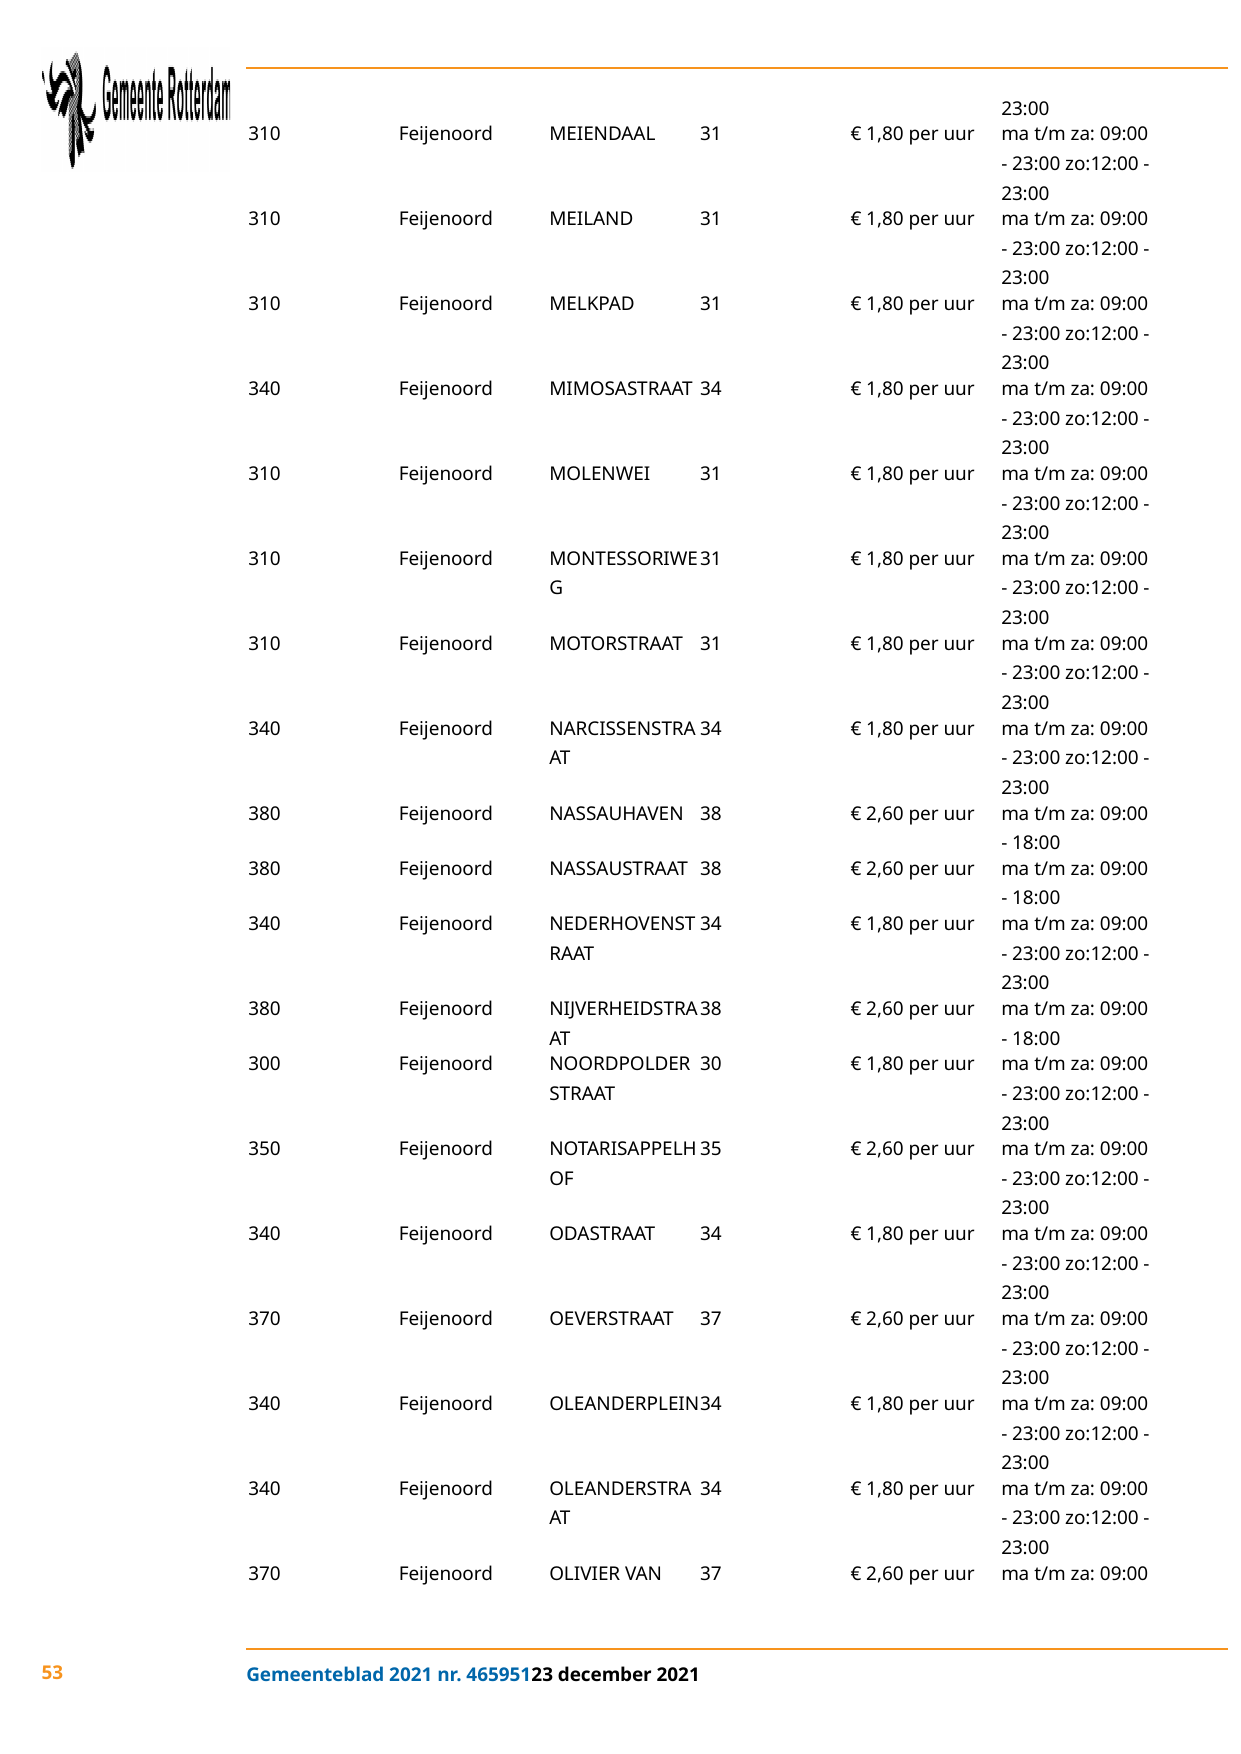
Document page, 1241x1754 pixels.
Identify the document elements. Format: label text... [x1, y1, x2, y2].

table_cell [549, 95, 700, 121]
table_cell Feijenoord [399, 995, 549, 1051]
table_cell Feijenoord [399, 1475, 549, 1560]
table_cell € 2,60 per uur [850, 1305, 1001, 1390]
table_cell Feijenoord [399, 375, 549, 460]
table_cell 38 [700, 800, 850, 855]
table_cell € 2,60 per uur [850, 1560, 1001, 1586]
table_cell 310 [248, 460, 398, 545]
table_cell 310 [248, 545, 398, 630]
table_cell Feijenoord [399, 1135, 549, 1220]
table_cell ma t/m za: 09:00 - 23:00 zo:12:00 - 23:00 [1001, 375, 1152, 460]
table_cell € 1,80 per uur [850, 121, 1001, 205]
table_cell 340 [248, 715, 398, 800]
table_cell 340 [248, 1475, 398, 1560]
table_cell 31 [700, 205, 850, 290]
table_cell € 1,80 per uur [850, 205, 1001, 290]
table_cell € 2,60 per uur [850, 855, 1001, 910]
table_cell Feijenoord [399, 1051, 549, 1135]
table_cell 34 [700, 715, 850, 800]
table_cell 340 [248, 1220, 398, 1305]
table_cell 340 [248, 375, 398, 460]
table_cell NEDERHOVENSTRAAT [549, 910, 700, 995]
table_cell [399, 95, 549, 121]
table_cell ma t/m za: 09:00 - 23:00 zo:12:00 - 23:00 [1001, 545, 1152, 630]
table_cell ma t/m za: 09:00 - 23:00 zo:12:00 - 23:00 [1001, 205, 1152, 290]
table_cell 300 [248, 1051, 398, 1135]
table_cell Feijenoord [399, 545, 549, 630]
table_cell 380 [248, 855, 398, 910]
table_cell 34 [700, 1390, 850, 1475]
table_cell NIJVERHEIDSTRAAT [549, 995, 700, 1051]
table_cell Feijenoord [399, 1220, 549, 1305]
table_cell OLEANDERPLEIN [549, 1390, 700, 1475]
table_cell € 1,80 per uur [850, 1220, 1001, 1305]
table_cell € 1,80 per uur [850, 1051, 1001, 1135]
table_cell MONTESSORIWEG [549, 545, 700, 630]
table_cell 370 [248, 1305, 398, 1390]
table_cell ma t/m za: 09:00 - 23:00 zo:12:00 - 23:00 [1001, 630, 1152, 715]
table_cell MOLENWEI [549, 460, 700, 545]
table_cell ma t/m za: 09:00 - 18:00 [1001, 855, 1152, 910]
table_cell € 2,60 per uur [850, 995, 1001, 1051]
table_cell MELKPAD [549, 290, 700, 375]
table_cell ma t/m za: 09:00 - 23:00 zo:12:00 - 23:00 [1001, 715, 1152, 800]
table_cell € 1,80 per uur [850, 290, 1001, 375]
table_cell € 2,60 per uur [850, 800, 1001, 855]
table_cell € 1,80 per uur [850, 460, 1001, 545]
table_cell MOTORSTRAAT [549, 630, 700, 715]
table_cell NARCISSENSTRAAT [549, 715, 700, 800]
table_cell 35 [700, 1135, 850, 1220]
table_cell Feijenoord [399, 121, 549, 205]
table_cell NOTARISAPPELHOF [549, 1135, 700, 1220]
table_cell 370 [248, 1560, 398, 1586]
table_cell 31 [700, 290, 850, 375]
table_cell € 2,60 per uur [850, 1135, 1001, 1220]
table_cell 31 [700, 545, 850, 630]
table_cell ma t/m za: 09:00 - 23:00 zo:12:00 - 23:00 [1001, 290, 1152, 375]
table_cell [700, 95, 850, 121]
table_cell OLIVIER VAN [549, 1560, 700, 1586]
table_cell NASSAUHAVEN [549, 800, 700, 855]
table_cell ma t/m za: 09:00 [1001, 1560, 1152, 1586]
table_cell 340 [248, 1390, 398, 1475]
table_cell MEIENDAAL [549, 121, 700, 205]
table_cell ma t/m za: 09:00 - 23:00 zo:12:00 - 23:00 [1001, 1135, 1152, 1220]
table_cell € 1,80 per uur [850, 630, 1001, 715]
table_cell Feijenoord [399, 630, 549, 715]
table_cell Feijenoord [399, 460, 549, 545]
table_cell 310 [248, 630, 398, 715]
table_cell ma t/m za: 09:00 - 18:00 [1001, 800, 1152, 855]
table_cell MIMOSASTRAAT [549, 375, 700, 460]
table_cell Feijenoord [399, 290, 549, 375]
table_cell € 1,80 per uur [850, 375, 1001, 460]
table_cell 310 [248, 290, 398, 375]
table_cell ma t/m za: 09:00 - 23:00 zo:12:00 - 23:00 [1001, 1051, 1152, 1135]
table_cell 31 [700, 121, 850, 205]
table_cell OLEANDERSTRAAT [549, 1475, 700, 1560]
table_cell NOORDPOLDERSTRAAT [549, 1051, 700, 1135]
table_cell ma t/m za: 09:00 - 23:00 zo:12:00 - 23:00 [1001, 460, 1152, 545]
table_cell [850, 95, 1001, 121]
table_cell 380 [248, 995, 398, 1051]
table_cell ma t/m za: 09:00 - 23:00 zo:12:00 - 23:00 [1001, 910, 1152, 995]
table_cell 30 [700, 1051, 850, 1135]
table_cell NASSAUSTRAAT [549, 855, 700, 910]
table_cell ma t/m za: 09:00 - 23:00 zo:12:00 - 23:00 [1001, 1390, 1152, 1475]
table_cell Feijenoord [399, 715, 549, 800]
table_cell 38 [700, 995, 850, 1051]
table_cell Feijenoord [399, 1560, 549, 1586]
table_cell 38 [700, 855, 850, 910]
table_cell 31 [700, 630, 850, 715]
table_cell Feijenoord [399, 855, 549, 910]
table_cell ma t/m za: 09:00 - 18:00 [1001, 995, 1152, 1051]
table_cell 34 [700, 910, 850, 995]
table_cell ODASTRAAT [549, 1220, 700, 1305]
table_cell 310 [248, 205, 398, 290]
table_cell 34 [700, 1220, 850, 1305]
picture [41, 47, 231, 172]
table_cell ma t/m za: 09:00 - 23:00 zo:12:00 - 23:00 [1001, 1305, 1152, 1390]
table_cell 340 [248, 910, 398, 995]
table_cell Feijenoord [399, 1305, 549, 1390]
table_cell [248, 95, 398, 121]
table_cell Feijenoord [399, 910, 549, 995]
table_cell ma t/m za: 09:00 - 23:00 zo:12:00 - 23:00 [1001, 1220, 1152, 1305]
table_cell 310 [248, 121, 398, 205]
table_cell OEVERSTRAAT [549, 1305, 700, 1390]
table_cell ma t/m za: 09:00 - 23:00 zo:12:00 - 23:00 [1001, 121, 1152, 205]
table_cell € 1,80 per uur [850, 1390, 1001, 1475]
table_cell 380 [248, 800, 398, 855]
table_cell MEILAND [549, 205, 700, 290]
table_cell € 1,80 per uur [850, 1475, 1001, 1560]
table_cell 31 [700, 460, 850, 545]
table_cell Feijenoord [399, 1390, 549, 1475]
table_cell 37 [700, 1560, 850, 1586]
table_cell Feijenoord [399, 800, 549, 855]
table_cell - 23:00 [1001, 95, 1152, 121]
table_cell 34 [700, 1475, 850, 1560]
table_cell ma t/m za: 09:00 - 23:00 zo:12:00 - 23:00 [1001, 1475, 1152, 1560]
table_cell € 1,80 per uur [850, 545, 1001, 630]
table_cell Feijenoord [399, 205, 549, 290]
table_cell € 1,80 per uur [850, 715, 1001, 800]
table_cell € 1,80 per uur [850, 910, 1001, 995]
table_cell 37 [700, 1305, 850, 1390]
table_cell 34 [700, 375, 850, 460]
table_cell 350 [248, 1135, 398, 1220]
